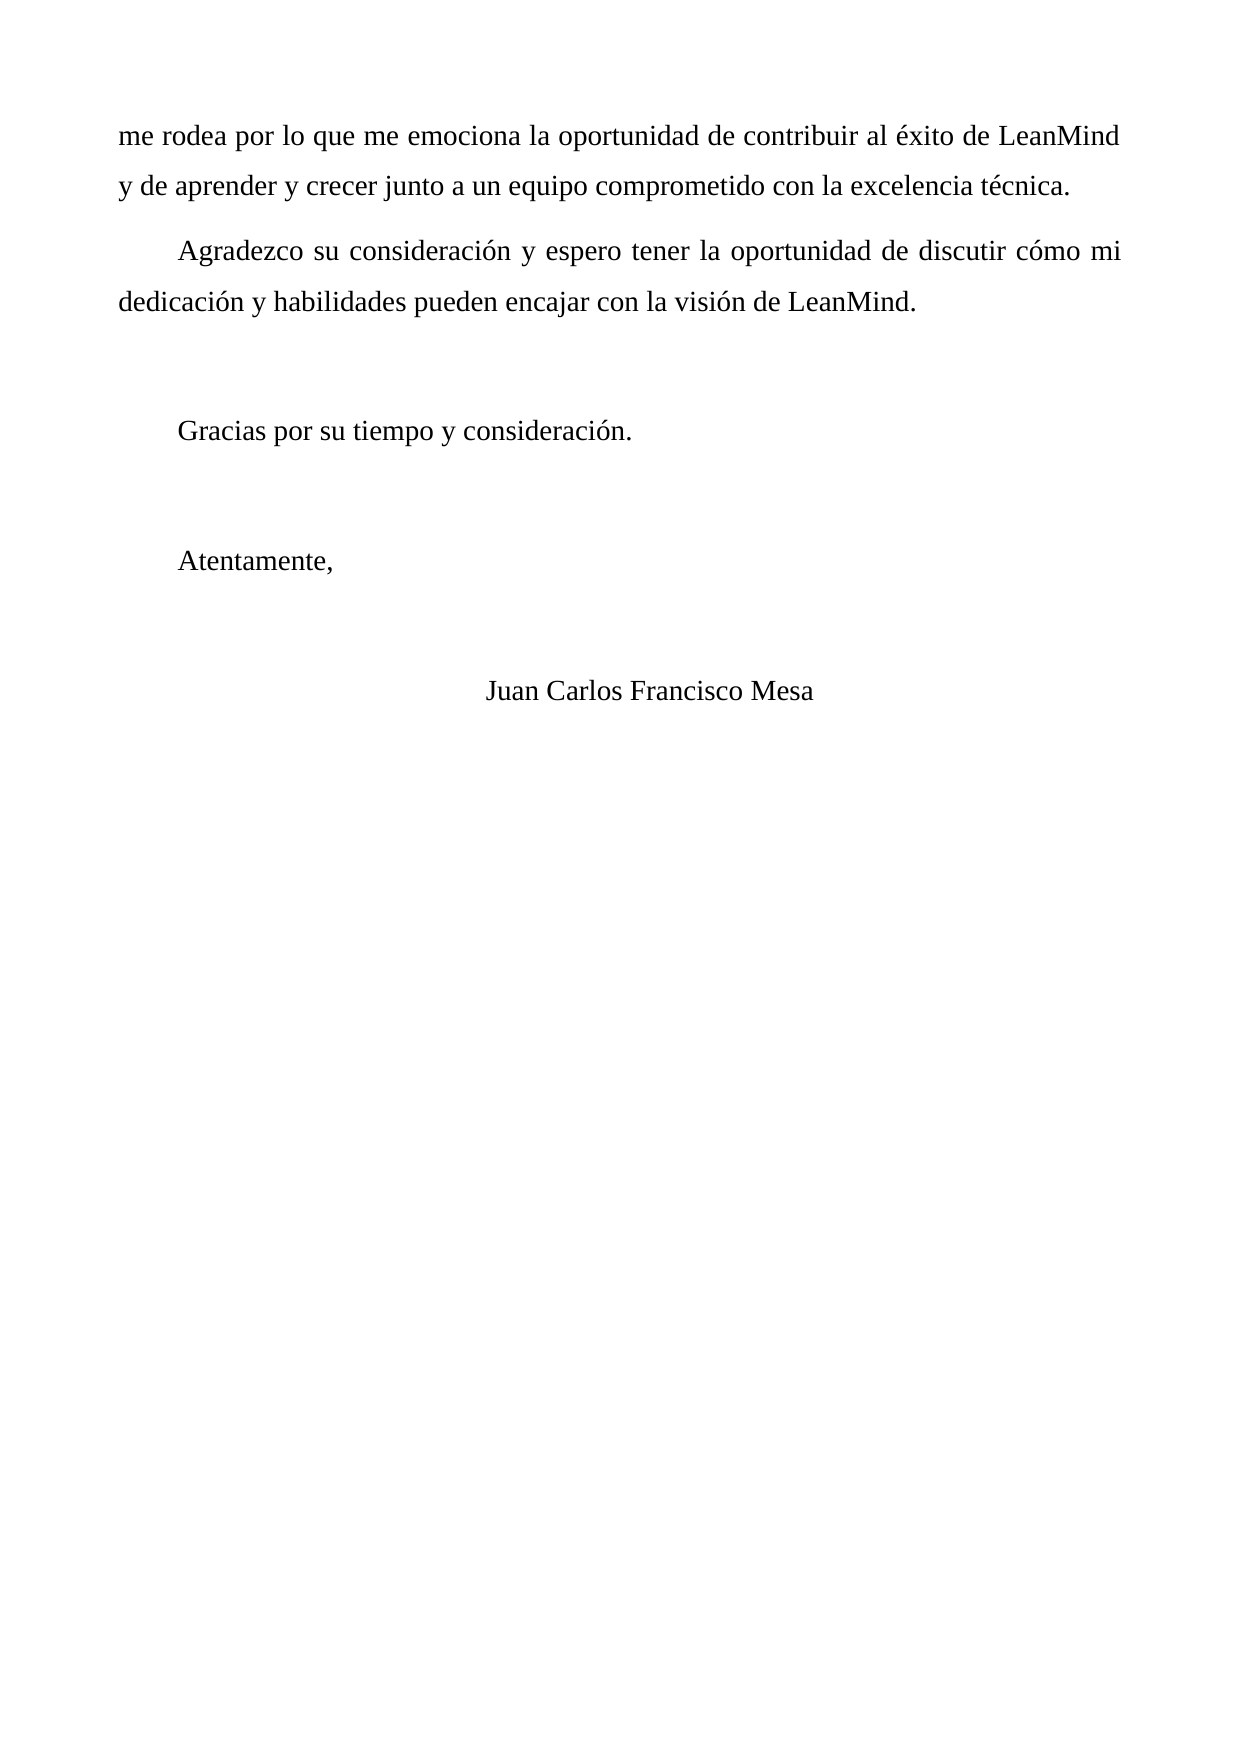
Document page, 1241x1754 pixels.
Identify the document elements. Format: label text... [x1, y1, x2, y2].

text me rodea por lo que me emociona la oportunidad de contribuir al éxito de LeanMind y de aprender y crecer junto a un equipo comprometido con la excelencia técnica. [118, 118, 1122, 202]
text Agradezco su consideración y espero tener la oportunidad de discutir cómo mi dedicación y habilidades pueden encajar con la visión de LeanMind. [118, 233, 1122, 317]
text Atentamente, [118, 543, 1122, 577]
text Juan Carlos Francisco Mesa [118, 673, 1122, 707]
text Gracias por su tiempo y consideración. [118, 413, 1122, 447]
